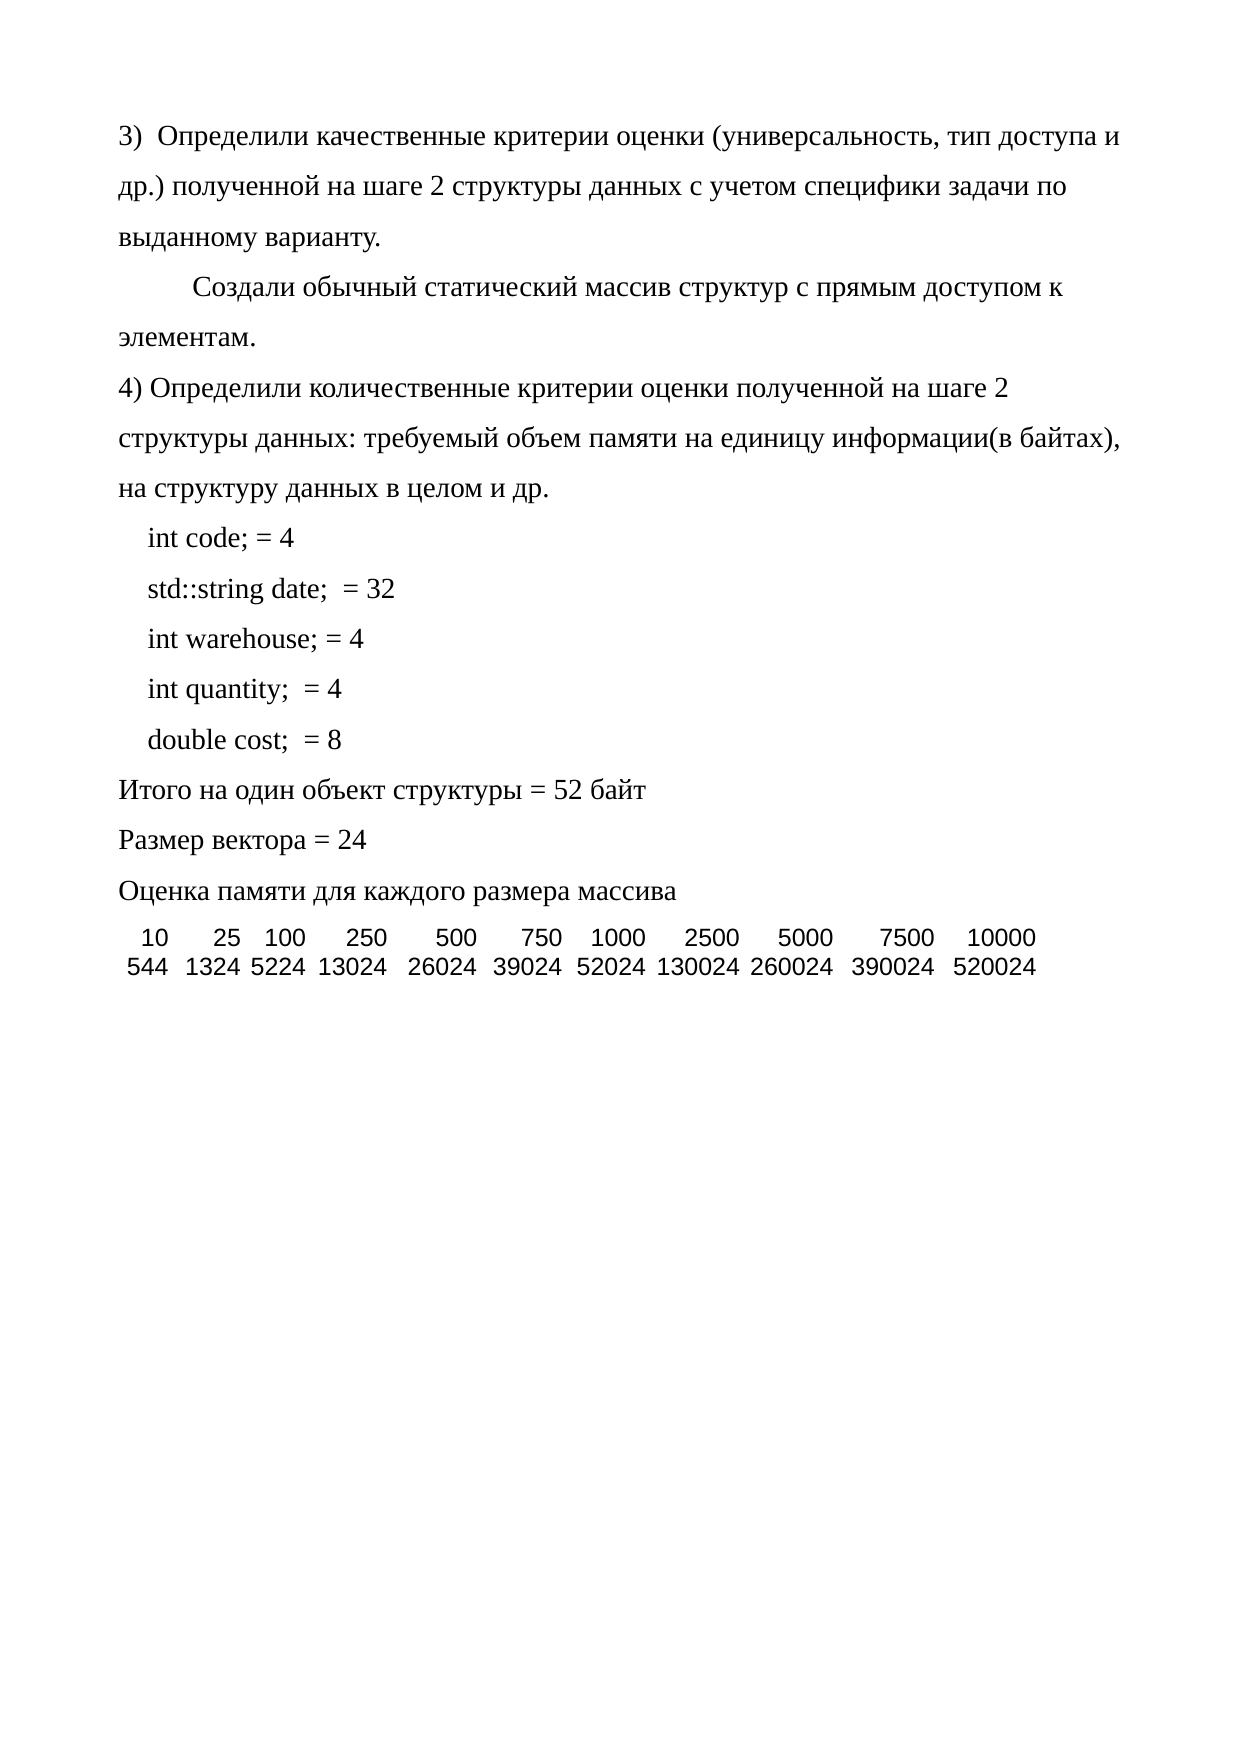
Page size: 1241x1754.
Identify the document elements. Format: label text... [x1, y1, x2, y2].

text int quantity; = 4 [118, 672, 1122, 705]
table_cell 1324 [171, 952, 244, 981]
table_header 2500 [649, 923, 743, 952]
table_cell 390024 [836, 952, 938, 981]
table_cell 26024 [390, 952, 480, 981]
table_header 1000 [565, 923, 649, 952]
table_header 250 [309, 923, 390, 952]
table_header 10 [115, 923, 171, 952]
table_header 10000 [938, 923, 1039, 952]
table_cell 544 [115, 952, 171, 981]
text int warehouse; = 4 [118, 621, 1122, 655]
table_header 5000 [743, 923, 836, 952]
text Итого на один объект структуры = 52 байт [118, 772, 1122, 806]
text Создали обычный cтатический массив структур с прямым доступом к элементам. [118, 269, 1122, 353]
table_cell 520024 [938, 952, 1039, 981]
text 3) Определили качественные критерии оценки (универсальность, тип доступа и др.) полученной на шаге 2 структуры данных с учетом специфики задачи по выданному варианту. [118, 118, 1122, 252]
text 4) Определили количественные критерии оценки полученной на шаге 2 структуры данных: требуемый объем памяти на единицу информации(в байтах), на структуру данных в целом и др. [118, 370, 1122, 504]
text double cost; = 8 [118, 722, 1122, 755]
text Размер вектора = 24 [118, 822, 1122, 856]
table_cell 260024 [743, 952, 836, 981]
table_header 750 [480, 923, 565, 952]
table_header 25 [171, 923, 244, 952]
table_cell 130024 [649, 952, 743, 981]
text int code; = 4 [118, 521, 1122, 554]
table_cell 5224 [244, 952, 309, 981]
table_header 100 [244, 923, 309, 952]
table_header 7500 [836, 923, 938, 952]
text Оценка памяти для каждого размера массива [118, 873, 1122, 906]
table_header 500 [390, 923, 480, 952]
text std::string date; = 32 [118, 571, 1122, 604]
table_cell 52024 [565, 952, 649, 981]
table_cell 13024 [309, 952, 390, 981]
table_cell 39024 [480, 952, 565, 981]
